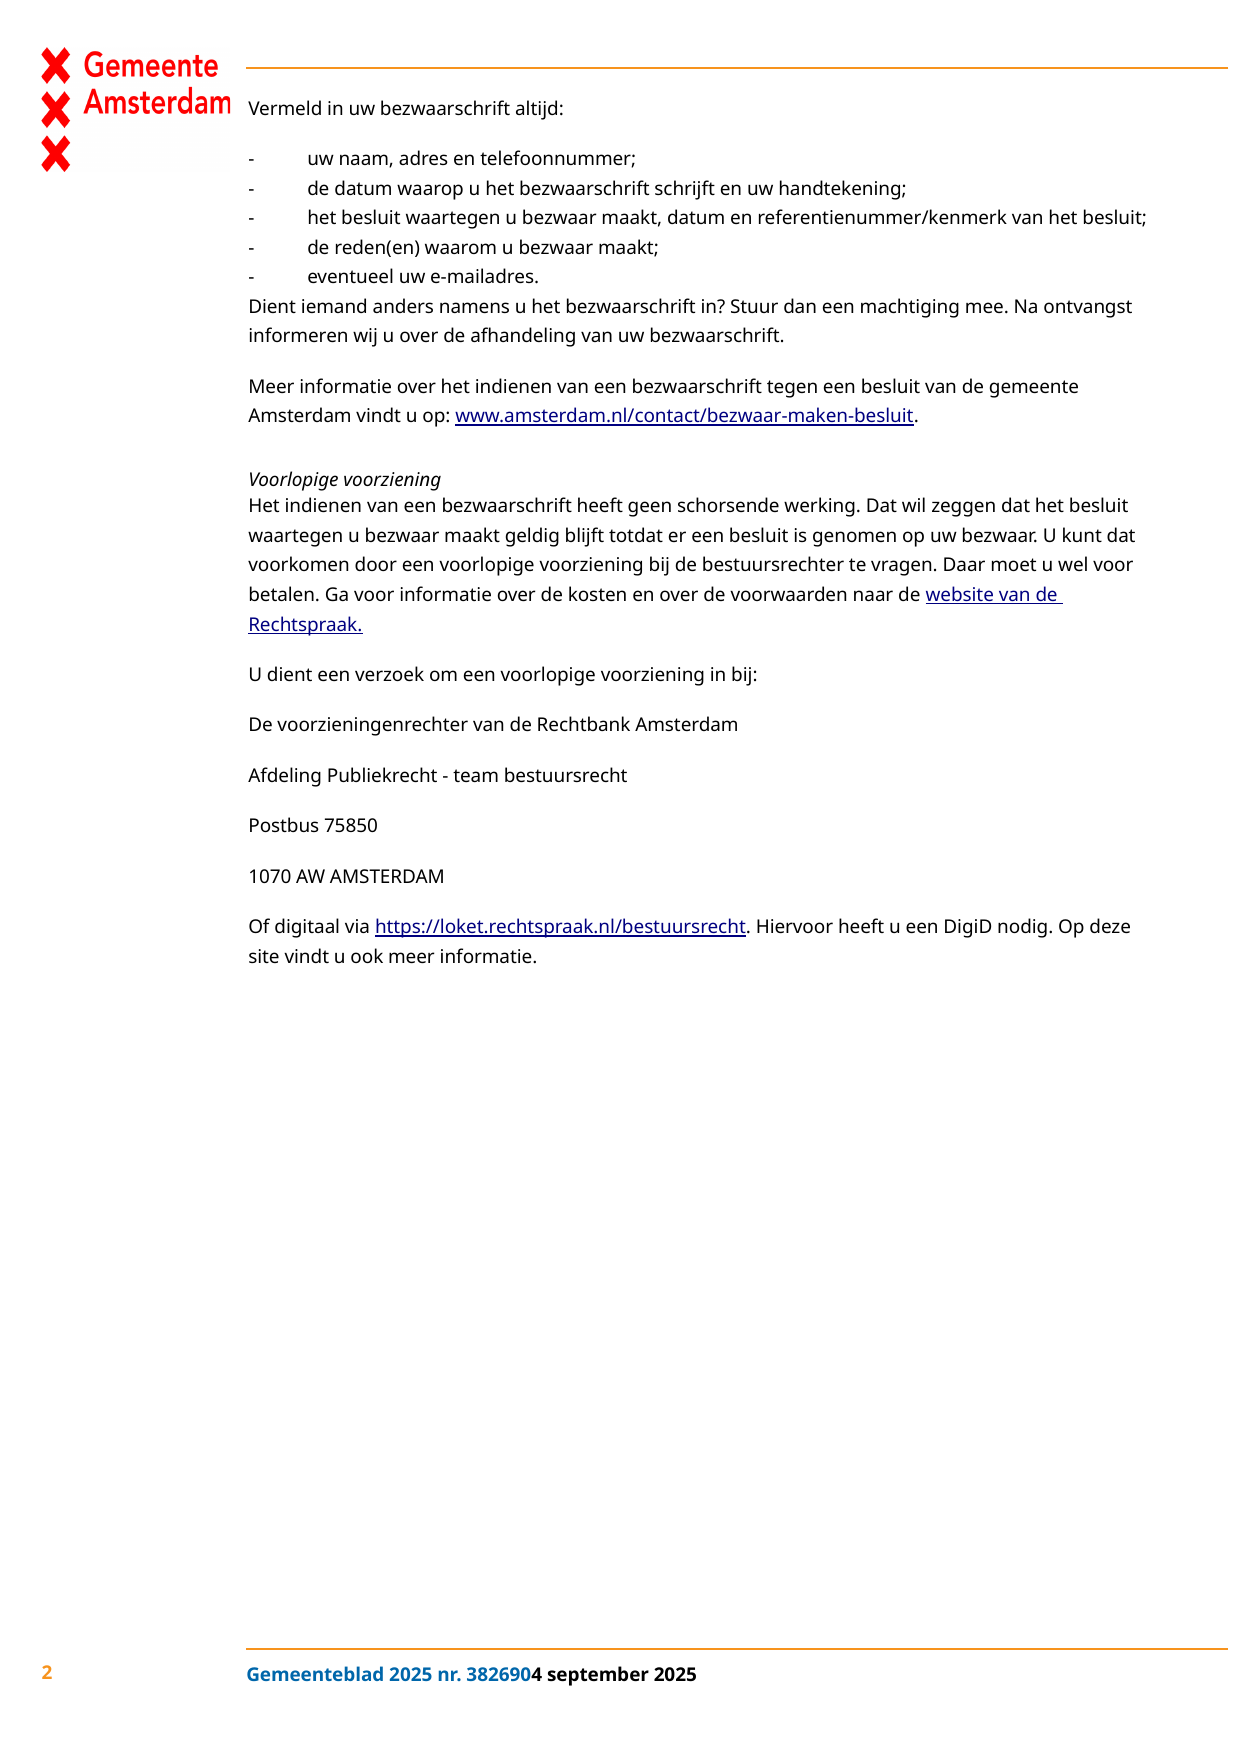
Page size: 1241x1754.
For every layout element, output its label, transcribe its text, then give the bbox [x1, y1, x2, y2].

picture [41, 47, 231, 172]
list uw naam, adres en telefoonnummer; [248, 145, 1152, 171]
text Voorlopige voorziening [248, 467, 1152, 492]
text Of digitaal via https://loket.rechtspraak.nl/bestuursrecht. Hiervoor heeft u een DigiD nodig. Op deze site vindt u ook meer informatie. [248, 913, 1152, 968]
text Postbus 75850 [248, 812, 1152, 838]
list eventueel uw e-mailadres. [248, 263, 1152, 289]
text Meer informatie over het indienen van een bezwaarschrift tegen een besluit van de gemeente Amsterdam vindt u op: www.amsterdam.nl/contact/bezwaar-maken-besluit. [248, 373, 1152, 428]
text U dient een verzoek om een voorlopige voorziening in bij: [248, 661, 1152, 687]
text Het indienen van een bezwaarschrift heeft geen schorsende werking. Dat wil zeggen dat het besluit waartegen u bezwaar maakt geldig blijft totdat er een besluit is genomen op uw bezwaar. U kunt dat voorkomen door een voorlopige voorziening bij de bestuursrechter te vragen. Daar moet u wel voor betalen. Ga voor informatie over de kosten en over de voorwaarden naar de website van de Rechtspraak. [248, 492, 1152, 636]
list het besluit waartegen u bezwaar maakt, datum en referentienummer/kenmerk van het besluit; [248, 204, 1152, 230]
text Afdeling Publiekrecht - team bestuursrecht [248, 762, 1152, 788]
list de reden(en) waarom u bezwaar maakt; [248, 234, 1152, 260]
text De voorzieningenrechter van de Rechtbank Amsterdam [248, 712, 1152, 737]
text Dient iemand anders namens u het bezwaarschrift in? Stuur dan een machtiging mee. Na ontvangst informeren wij u over de afhandeling van uw bezwaarschrift. [248, 293, 1152, 348]
list de datum waarop u het bezwaarschrift schrijft en uw handtekening; [248, 175, 1152, 201]
text Vermeld in uw bezwaarschrift altijd: [248, 95, 1152, 121]
text 1070 AW AMSTERDAM [248, 863, 1152, 888]
